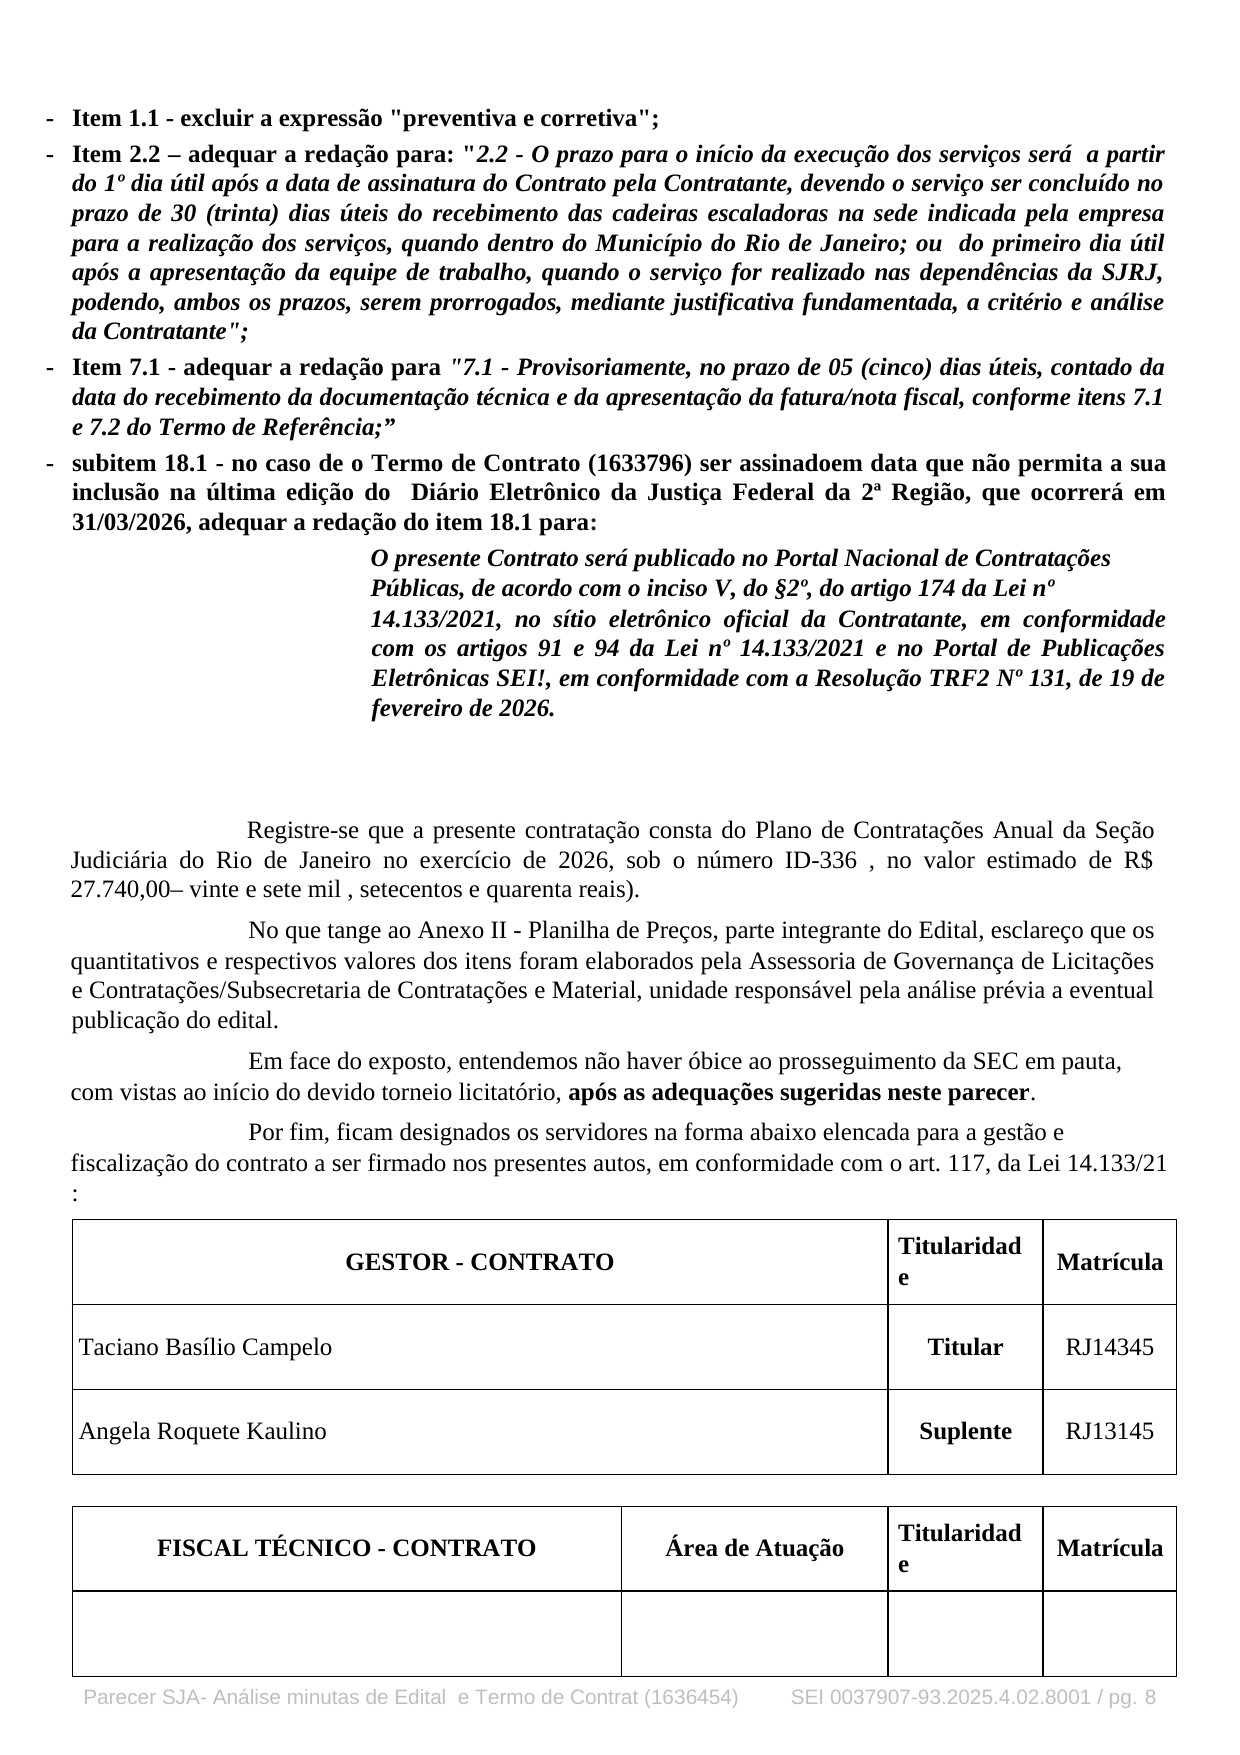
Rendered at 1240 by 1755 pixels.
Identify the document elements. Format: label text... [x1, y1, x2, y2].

table_cell [622, 1592, 887, 1676]
text O presente Contrato será publicado no Portal Nacional de Contratações [370, 543, 1169, 571]
table_cell RJ13145 [1044, 1390, 1176, 1473]
table_header Titularidade [889, 1220, 1042, 1303]
text Públicas, de acordo com o inciso V, do §2º, do artigo 174 da Lei nº [370, 573, 1169, 602]
list subitem 18.1 - no caso de o Termo de Contrato (1633796) ser assinadoem data que não permita a sua inclusão na última edição do Diário Eletrônico da Justiça Federal da 2ª Região, que ocorrerá em 31/03/2026, adequar a redação do item 18.1 para: [46, 448, 1168, 536]
table_cell Titular [889, 1305, 1042, 1388]
list Item 2.2 – adequar a redação para: "2.2 - O prazo para o início da execução dos serviços será a partir do 1º dia útil após a data de assinatura do Contrato pela Contratante, devendo o serviço ser concluído no prazo de 30 (trinta) dias úteis do recebimento das cadeiras escaladoras na sede indicada pela empresa para a realização dos serviços, quando dentro do Município do Rio de Janeiro; ou do primeiro dia útil após a apresentação da equipe de trabalho, quando o serviço for realizado nas dependências da SJRJ, podendo, ambos os prazos, serem prorrogados, mediante justificativa fundamentada, a critério e análise da Contratante"; [46, 139, 1168, 345]
text 14.133/2021, no sítio eletrônico oficial da Contratante, em conformidade com os artigos 91 e 94 da Lei nº 14.133/2021 e no Portal de Publicações Eletrônicas SEI!, em conformidade com a Resolução TRF2 Nº 131, de 19 de fevereiro de 2026. [370, 604, 1169, 721]
text Registre-se que a presente contratação consta do Plano de Contratações Anual da Seção Judiciária do Rio de Janeiro no exercício de 2026, sob o número ID-336 , no valor estimado de R$ 27.740,00– vinte e sete mil , setecentos e quarenta reais). [70, 815, 1155, 903]
table_header Matrícula [1044, 1220, 1176, 1303]
text No que tange ao Anexo II - Planilha de Preços, parte integrante do Edital, esclareço que os [248, 915, 1168, 944]
table_header FISCAL TÉCNICO - CONTRATO [73, 1507, 621, 1590]
text Em face do exposto, entendemos não haver óbice ao prosseguimento da SEC em pauta, [248, 1046, 1168, 1075]
table_cell Taciano Basílio Campelo [73, 1305, 887, 1388]
text Por fim, ficam designados os servidores na forma abaixo elencada para a gestão e [248, 1117, 1168, 1146]
table_header GESTOR - CONTRATO [73, 1220, 887, 1303]
table_cell RJ14345 [1044, 1305, 1176, 1388]
table_header Área de Atuação [622, 1507, 887, 1590]
text quantitativos e respectivos valores dos itens foram elaborados pela Assessoria de Governança de Licitações e Contratações/Subsecretaria de Contratações e Material, unidade responsável pela análise prévia a eventual publicação do edital. [70, 946, 1155, 1034]
list Item 7.1 - adequar a redação para "7.1 - Provisoriamente, no prazo de 05 (cinco) dias úteis, contado da data do recebimento da documentação técnica e da apresentação da fatura/nota fiscal, conforme itens 7.1 e 7.2 do Termo de Referência;” [46, 352, 1168, 440]
table_cell [1044, 1592, 1176, 1676]
table_cell [73, 1592, 621, 1676]
table_cell Suplente [889, 1390, 1042, 1473]
table_header Titularidade [889, 1507, 1042, 1590]
text com vistas ao início do devido torneio licitatório, após as adequações sugeridas neste parecer. [70, 1077, 1168, 1105]
table_cell Angela Roquete Kaulino [73, 1390, 887, 1473]
table_header Matrícula [1044, 1507, 1176, 1590]
text fiscalização do contrato a ser firmado nos presentes autos, em conformidade com o art. 117, da Lei 14.133/21 : [70, 1148, 1168, 1206]
list Item 1.1 - excluir a expressão "preventiva e corretiva"; [46, 103, 1168, 132]
table_cell [889, 1592, 1042, 1676]
